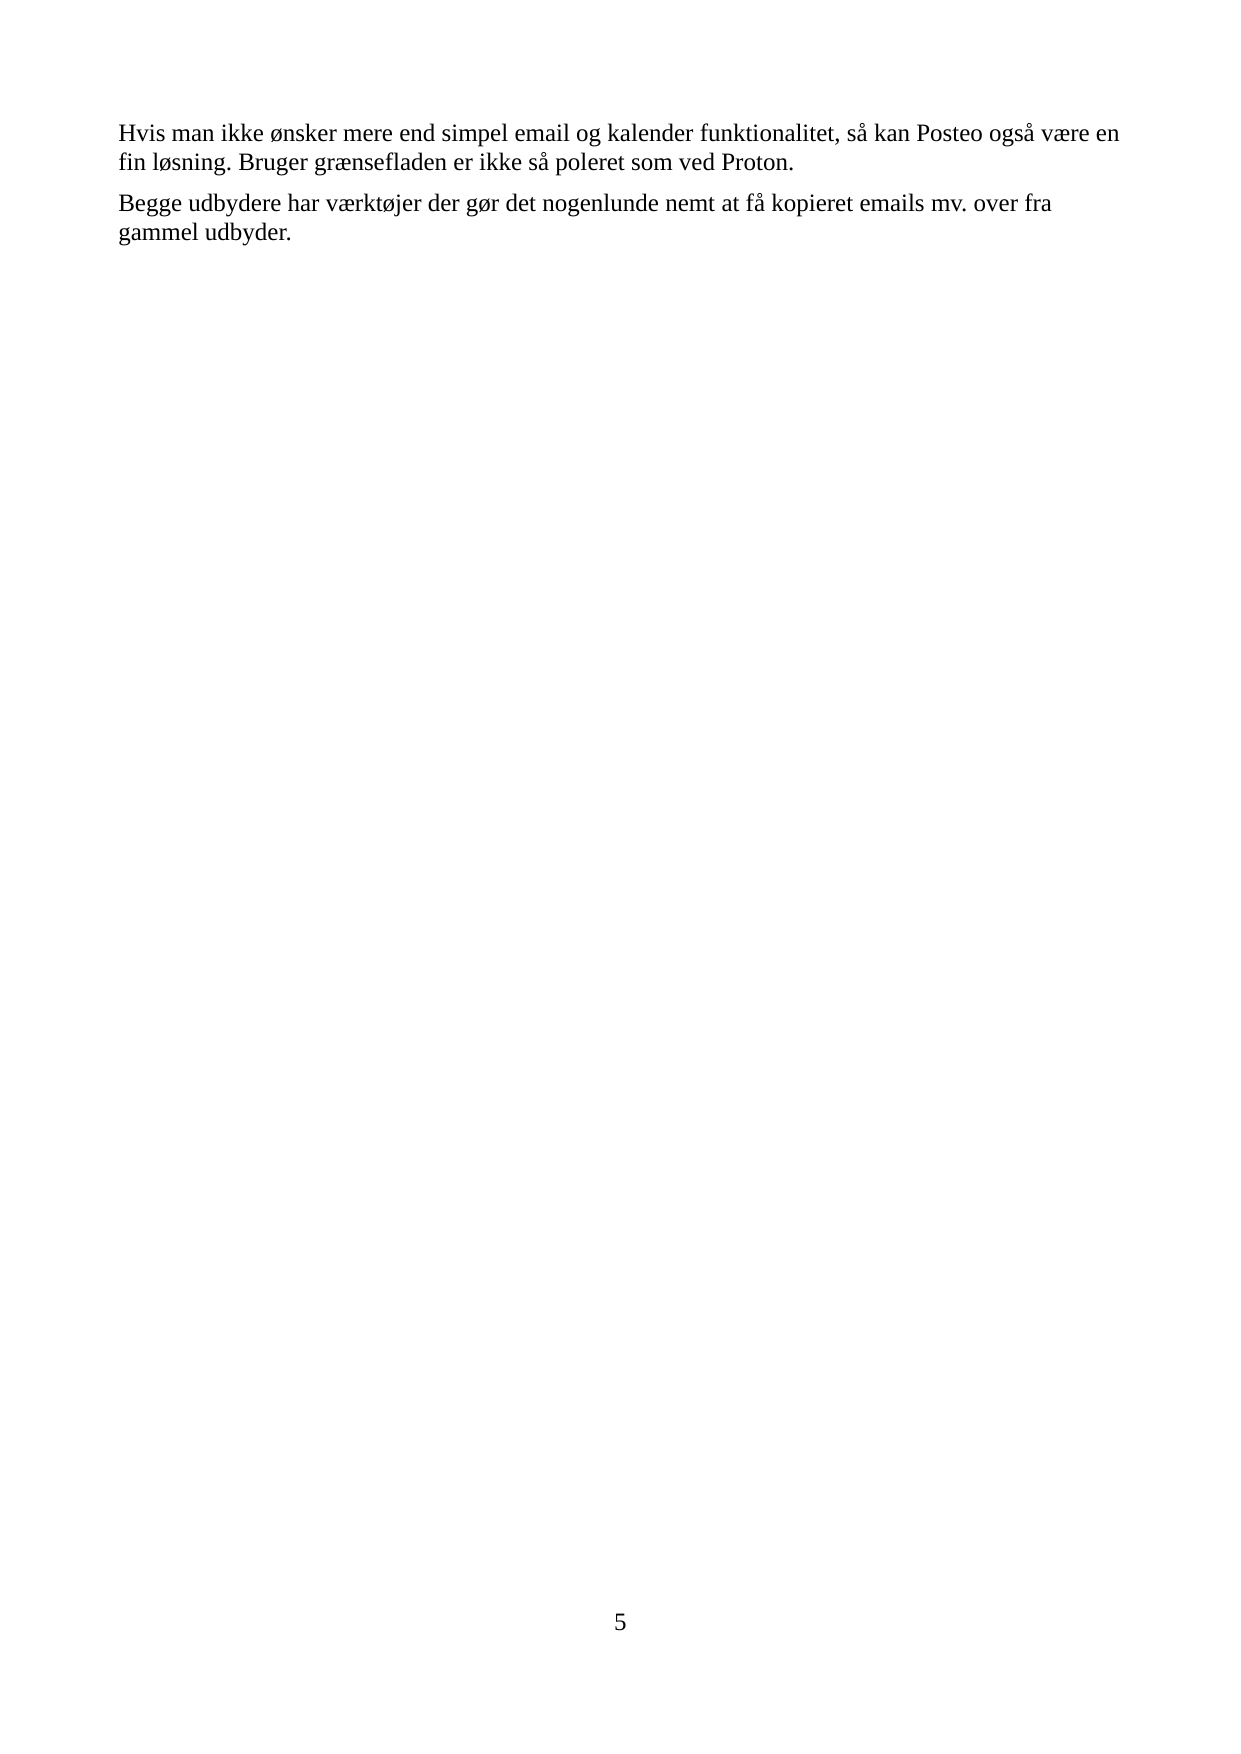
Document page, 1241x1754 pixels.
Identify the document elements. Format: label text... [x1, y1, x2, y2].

text Begge udbydere har værktøjer der gør det nogenlunde nemt at få kopieret emails mv. over fra gammel udbyder. [118, 188, 1122, 246]
text Hvis man ikke ønsker mere end simpel email og kalender funktionalitet, så kan Posteo også være en fin løsning. Bruger grænsefladen er ikke så poleret som ved Proton. [118, 118, 1122, 176]
